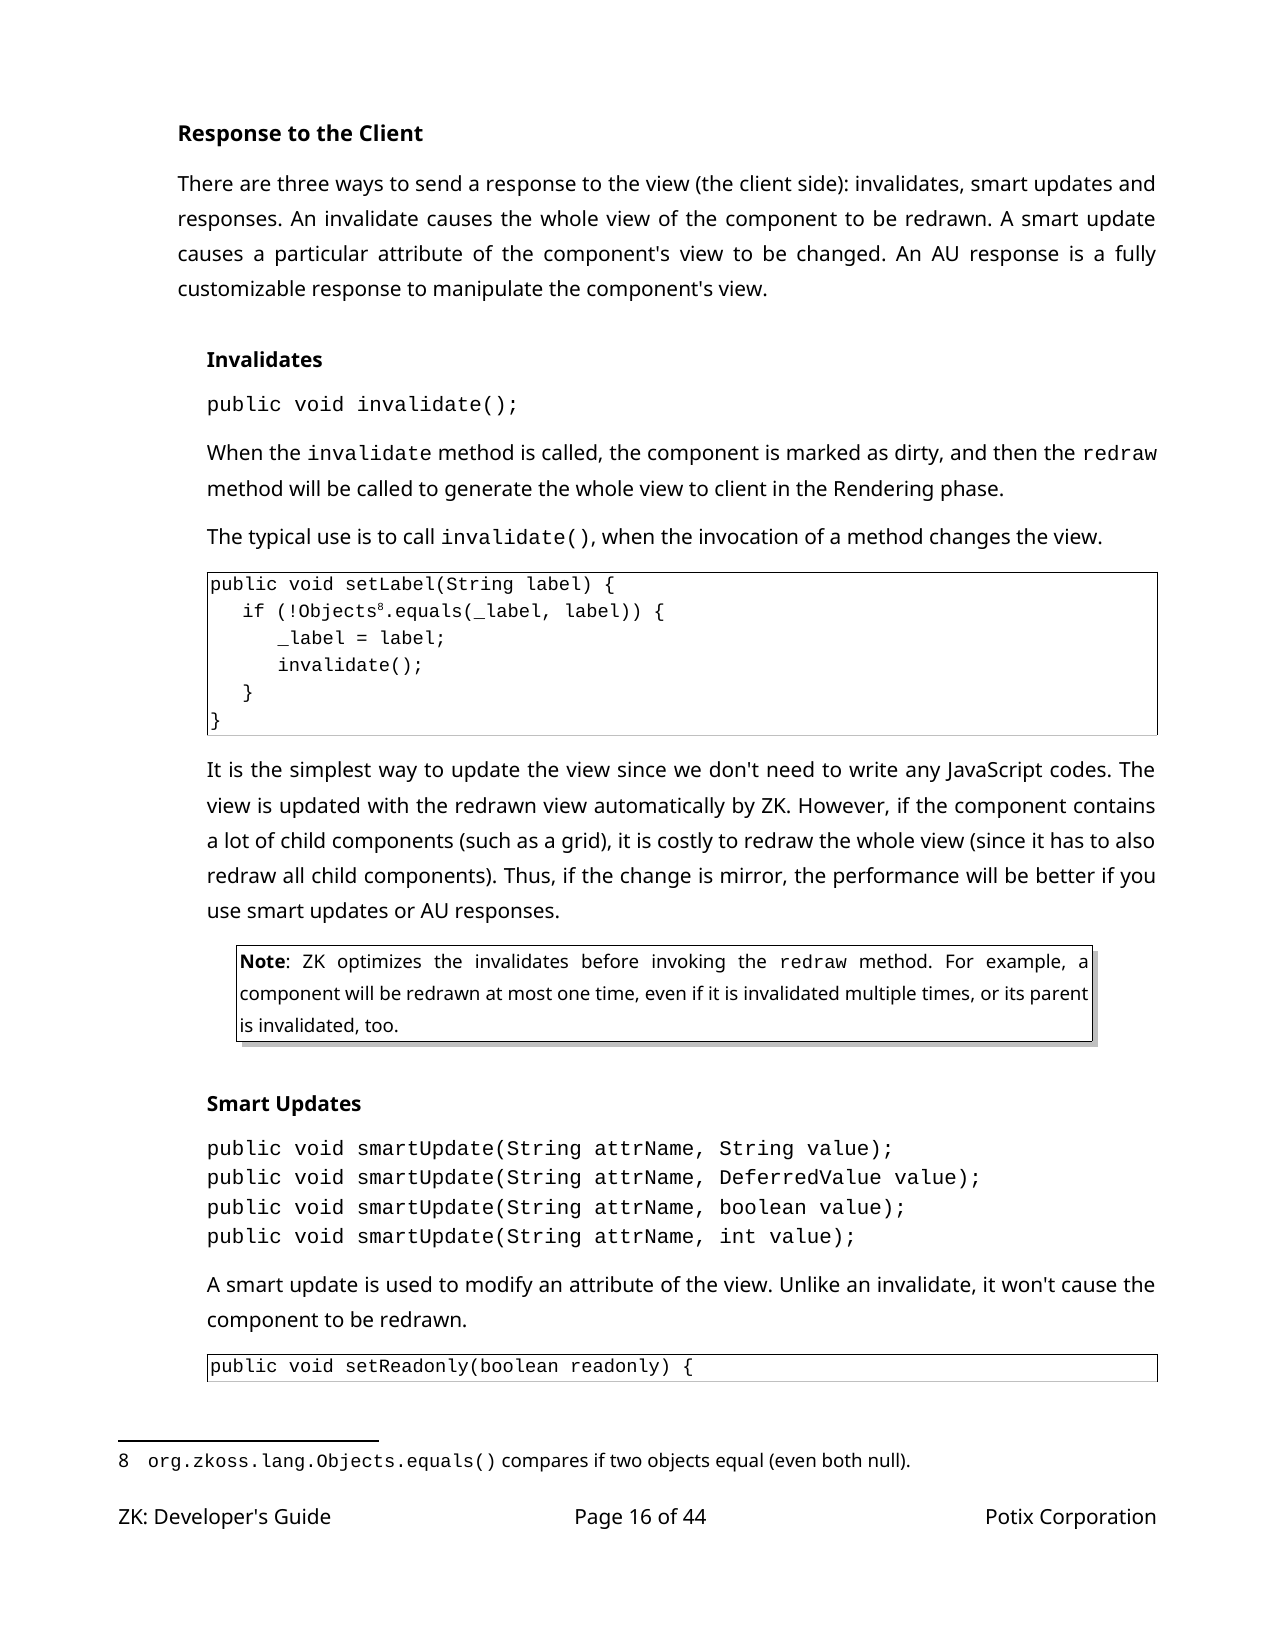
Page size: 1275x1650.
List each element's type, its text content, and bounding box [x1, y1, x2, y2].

subtitle Invalidates [207, 345, 1157, 373]
text public void smartUpdate(String attrName, String value); public void smartUpdate(String attrName, DeferredValue value); public void smartUpdate(String attrName, boolean value); public void smartUpdate(String attrName, int value); [207, 1138, 1157, 1250]
text } [208, 680, 1157, 705]
text _label = label; [208, 626, 1157, 650]
text } [208, 708, 1157, 735]
subtitle Response to the Client [177, 118, 1157, 148]
text org.zkoss.lang.Objects.equals() compares if two objects equal (even both null). [118, 1447, 1157, 1473]
text public void setReadonly(boolean readonly) { [208, 1355, 1157, 1381]
text public void invalidate(); [207, 394, 1157, 417]
text public void setLabel(String label) { [208, 573, 1157, 596]
subtitle Smart Updates [207, 1089, 1157, 1117]
text When the invalidate method is called, the component is marked as dirty, and then the redraw method will be called to generate the whole view to client in the Rendering phase. [207, 438, 1157, 502]
text It is the simplest way to update the view since we don't need to write any JavaScript codes. The view is updated with the redrawn view automatically by ZK. However, if the component contains a lot of child components (such as a grid), it is costly to redraw the whole view (since it has to also redraw all child components). Thus, if the change is mirror, the performance will be better if you use smart updates or AU responses. [207, 756, 1157, 924]
text There are three ways to send a response to the view (the client side): invalidates, smart updates and responses. An invalidate causes the whole view of the component to be redrawn. A smart update causes a particular attribute of the component's view to be changed. An AU response is a fully customizable response to manipulate the component's view. [177, 169, 1157, 303]
text A smart update is used to modify an attribute of the view. Unlike an invalidate, it won't cause the component to be redrawn. [207, 1270, 1157, 1334]
text if (!Objects.equals(_label, label)) { [208, 599, 1157, 623]
text invalidate(); [208, 653, 1157, 677]
text The typical use is to call invalidate(), when the invocation of a method changes the view. [207, 522, 1157, 551]
text Note: ZK optimizes the invalidates before invoking the redraw method. For example, a component will be redrawn at most one time, even if it is invalidated multiple times, or its parent is invalidated, too. [237, 946, 1092, 1041]
